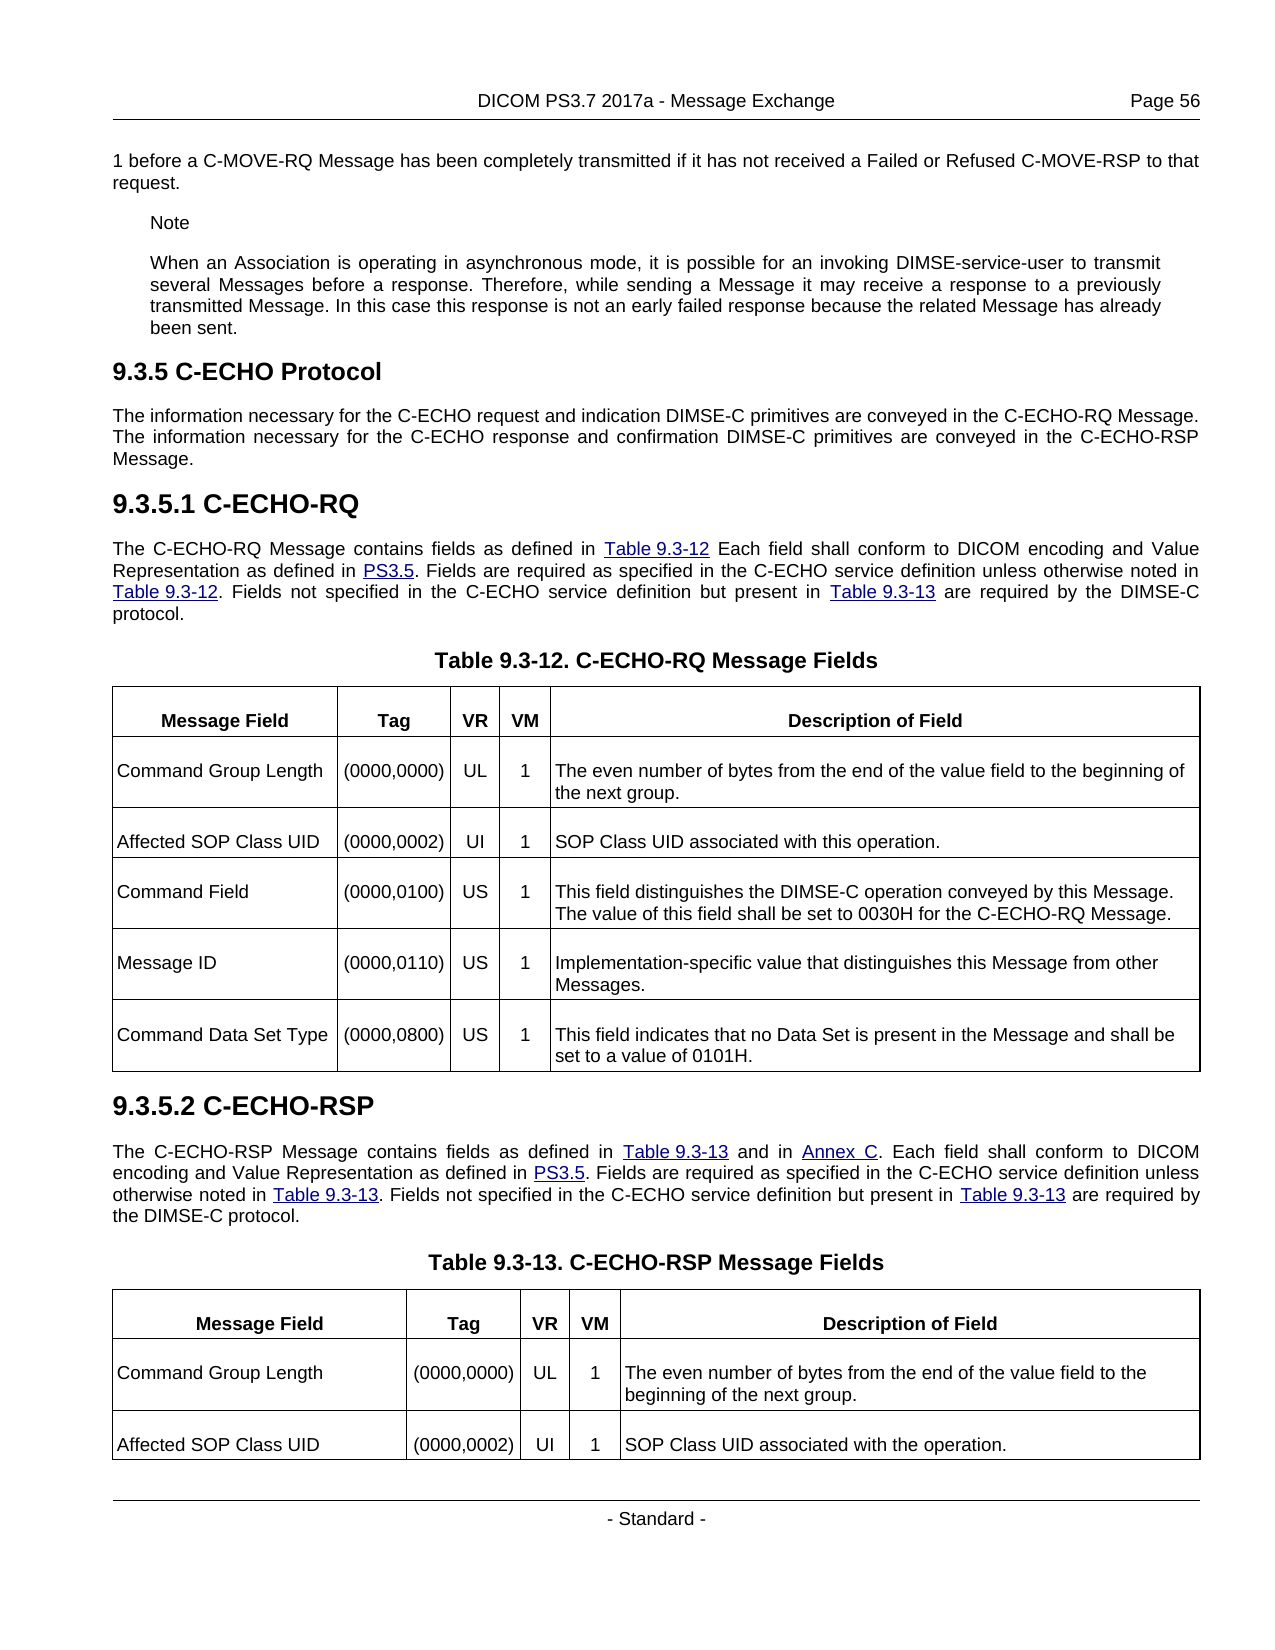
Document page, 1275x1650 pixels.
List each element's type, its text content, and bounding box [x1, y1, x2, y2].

text 9.3.5.1 C-ECHO-RQ [112, 488, 1200, 519]
table_cell UL [521, 1339, 569, 1409]
table_cell UL [451, 737, 499, 807]
table_cell The even number of bytes from the end of the value field to the beginning of the next group. [621, 1339, 1199, 1409]
text 1 before a C-MOVE-RQ Message has been completely transmitted if it has not received a Failed or Refused C-MOVE-RSP to that request. [112, 150, 1200, 193]
table_cell (0000,0100) [338, 858, 450, 928]
table_cell Implementation-specific value that distinguishes this Message from other Messages. [551, 929, 1199, 999]
table_header VR [451, 687, 499, 736]
table_cell (0000,0110) [338, 929, 450, 999]
text Note [150, 212, 1162, 233]
table_cell Command Group Length [113, 737, 337, 807]
table_cell Command Field [113, 858, 337, 928]
text Table 9.3-12. C-ECHO-RQ Message Fields [112, 647, 1200, 673]
table_cell 1 [500, 737, 550, 807]
table_cell UI [451, 808, 499, 857]
text The C-ECHO-RSP Message contains fields as defined in Table 9.3-13 and in Annex C. Each field shall conform to DICOM encoding and Value Representation as defined in PS3.5. Fields are required as specified in the C-ECHO service definition unless otherwise noted in Table 9.3-13. Fields not specified in the C-ECHO service definition but present in Table 9.3-13 are required by the DIMSE-C protocol. [112, 1140, 1200, 1227]
table_header Message Field [113, 687, 337, 736]
text The C-ECHO-RQ Message contains fields as defined in Table 9.3-12 Each field shall conform to DICOM encoding and Value Representation as defined in PS3.5. Fields are required as specified in the C-ECHO service definition unless otherwise noted in Table 9.3-12. Fields not specified in the C-ECHO service definition but present in Table 9.3-13 are required by the DIMSE-C protocol. [112, 538, 1200, 624]
table_cell Affected SOP Class UID [113, 1411, 406, 1459]
table_cell The even number of bytes from the end of the value field to the beginning of the next group. [551, 737, 1199, 807]
table_cell Message ID [113, 929, 337, 999]
table_header Description of Field [551, 687, 1199, 736]
text 9.3.5 C-ECHO Protocol [112, 357, 1200, 386]
table_cell US [451, 1000, 499, 1071]
table_cell SOP Class UID associated with the operation. [621, 1411, 1199, 1459]
table_cell 1 [570, 1411, 620, 1459]
table_header VM [570, 1290, 620, 1338]
table_cell Command Data Set Type [113, 1000, 337, 1071]
table_cell 1 [500, 808, 550, 857]
table_cell US [451, 858, 499, 928]
text 9.3.5.2 C-ECHO-RSP [112, 1090, 1200, 1122]
table_header Message Field [113, 1290, 406, 1338]
text The information necessary for the C-ECHO request and indication DIMSE-C primitives are conveyed in the C-ECHO-RQ Message. The information necessary for the C-ECHO response and confirmation DIMSE-C primitives are conveyed in the C-ECHO-RSP Message. [112, 405, 1200, 469]
table_cell 1 [500, 858, 550, 928]
table_cell (0000,0800) [338, 1000, 450, 1071]
table_header VR [521, 1290, 569, 1338]
text Table 9.3-13. C-ECHO-RSP Message Fields [112, 1249, 1200, 1275]
table_header Tag [338, 687, 450, 736]
table_cell (0000,0000) [338, 737, 450, 807]
table_cell US [451, 929, 499, 999]
table_cell (0000,0002) [338, 808, 450, 857]
table_cell Command Group Length [113, 1339, 406, 1409]
table_cell UI [521, 1411, 569, 1459]
table_cell This field distinguishes the DIMSE-C operation conveyed by this Message. The value of this field shall be set to 0030H for the C-ECHO-RQ Message. [551, 858, 1199, 928]
table_cell (0000,0000) [407, 1339, 520, 1409]
table_cell SOP Class UID associated with this operation. [551, 808, 1199, 857]
text When an Association is operating in asynchronous mode, it is possible for an invoking DIMSE-service-user to transmit several Messages before a response. Therefore, while sending a Message it may receive a response to a previously transmitted Message. In this case this response is not an early failed response because the related Message has already been sent. [150, 252, 1162, 338]
table_header Tag [407, 1290, 520, 1338]
table_header VM [500, 687, 550, 736]
table_cell (0000,0002) [407, 1411, 520, 1459]
table_cell 1 [570, 1339, 620, 1409]
table_cell Affected SOP Class UID [113, 808, 337, 857]
table_cell 1 [500, 929, 550, 999]
table_header Description of Field [621, 1290, 1199, 1338]
table_cell 1 [500, 1000, 550, 1071]
table_cell This field indicates that no Data Set is present in the Message and shall be set to a value of 0101H. [551, 1000, 1199, 1071]
